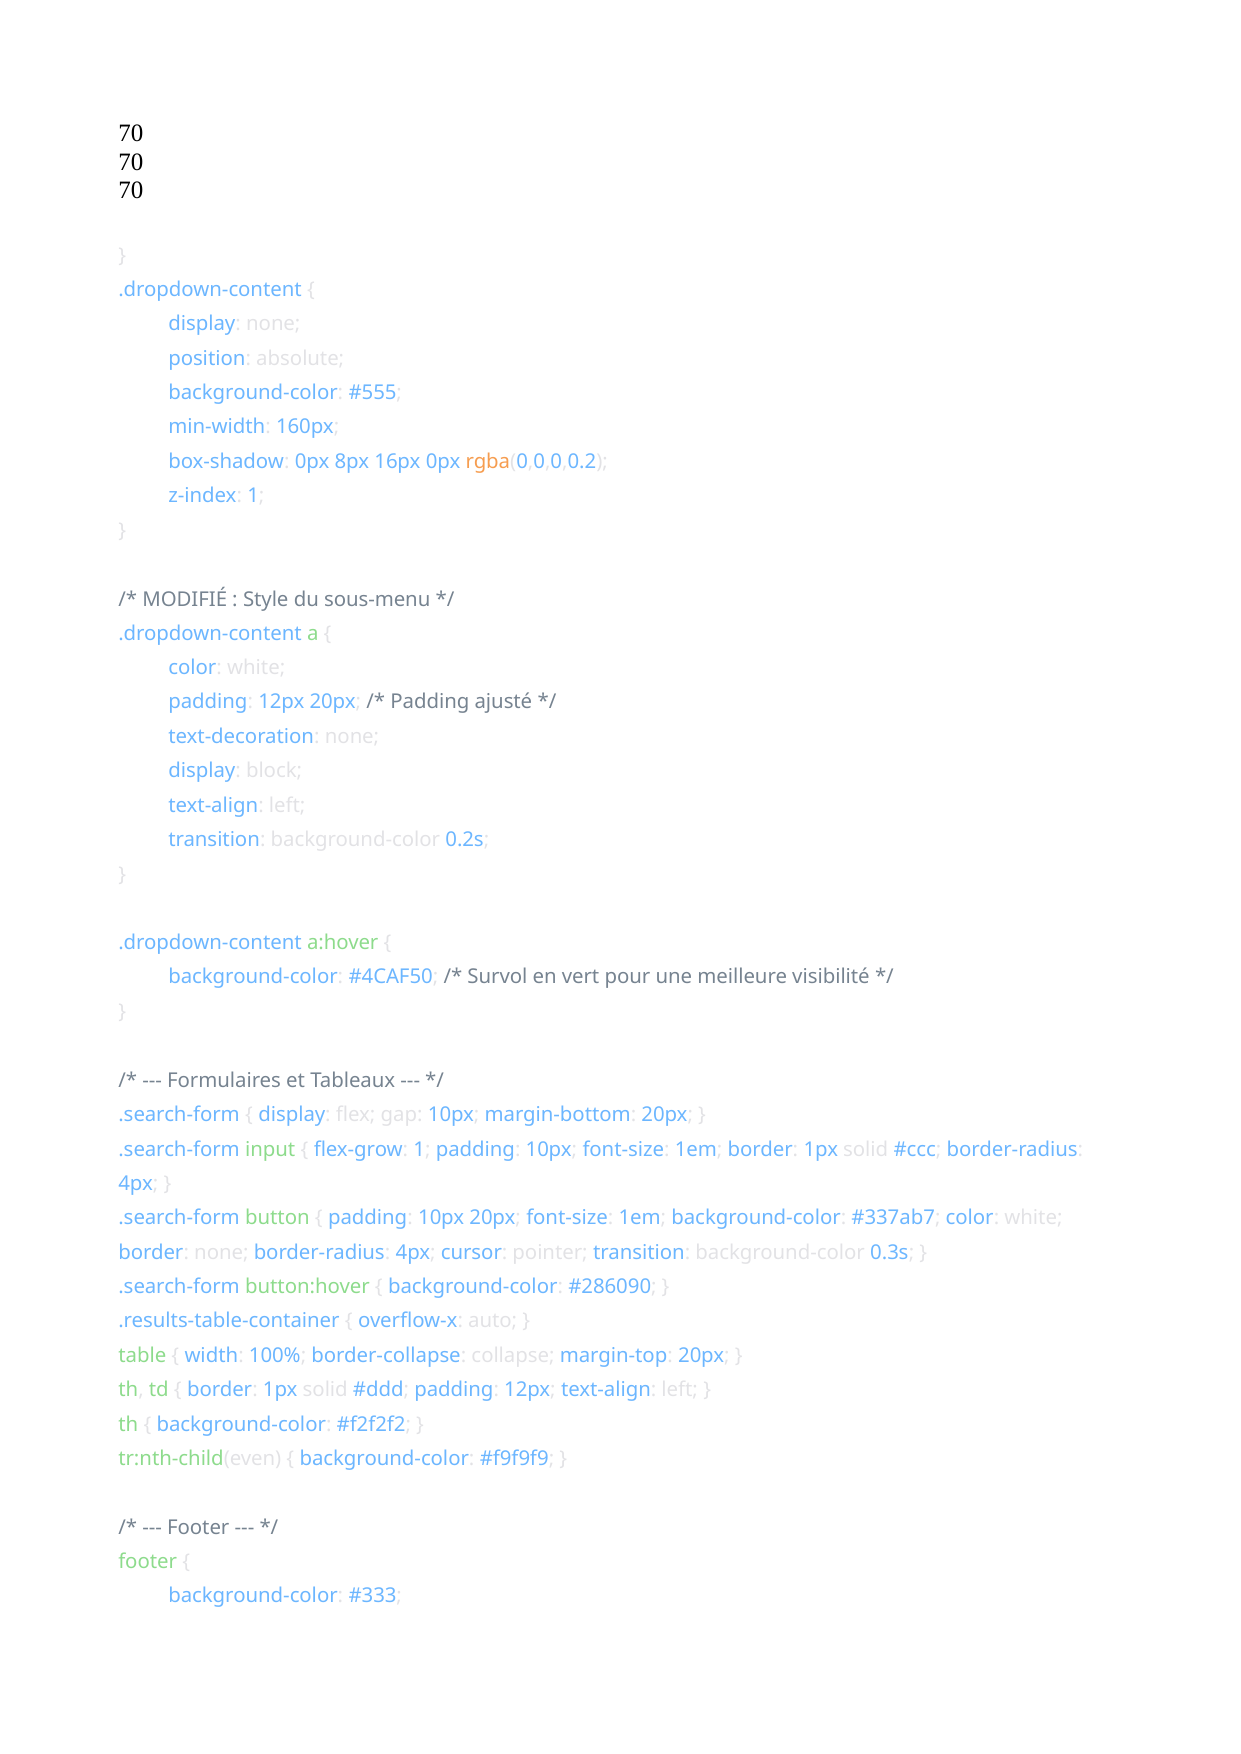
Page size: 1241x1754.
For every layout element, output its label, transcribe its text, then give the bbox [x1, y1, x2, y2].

text z-index: 1; [118, 474, 1122, 509]
text text-decoration: none; [118, 715, 1122, 749]
text } [118, 509, 1122, 543]
text tr:nth-child(even) { background-color: #f9f9f9; } [118, 1437, 1122, 1471]
text text-align: left; [118, 784, 1122, 818]
text .results-table-container { overflow-x: auto; } [118, 1299, 1122, 1334]
text th, td { border: 1px solid #ddd; padding: 12px; text-align: left; } [118, 1368, 1122, 1403]
text .search-form { display: flex; gap: 10px; margin-bottom: 20px; } [118, 1093, 1122, 1128]
text footer { [118, 1540, 1122, 1574]
text padding: 12px 20px; /* Padding ajusté */ [118, 681, 1122, 715]
text background-color: #333; [118, 1574, 1122, 1609]
text /* --- Footer --- */ [118, 1506, 1122, 1540]
text display: block; [118, 749, 1122, 784]
text background-color: #555; [118, 371, 1122, 406]
text transition: background-color 0.2s; [118, 818, 1122, 853]
text table { width: 100%; border-collapse: collapse; margin-top: 20px; } [118, 1334, 1122, 1368]
text .search-form button { padding: 10px 20px; font-size: 1em; background-color: #337ab7; color: white; border: none; border-radius: 4px; cursor: pointer; transition: background-color 0.3s; } [118, 1196, 1122, 1265]
text min-width: 160px; [118, 406, 1122, 440]
text } [118, 853, 1122, 887]
text position: absolute; [118, 337, 1122, 371]
text color: white; [118, 646, 1122, 681]
text .dropdown-content a:hover { [118, 921, 1122, 956]
text th { background-color: #f2f2f2; } [118, 1403, 1122, 1437]
text .search-form input { flex-grow: 1; padding: 10px; font-size: 1em; border: 1px solid #ccc; border-radius: 4px; } [118, 1128, 1122, 1196]
text } [118, 990, 1122, 1024]
text .search-form button:hover { background-color: #286090; } [118, 1265, 1122, 1299]
text display: none; [118, 303, 1122, 337]
text .dropdown-content a { [118, 612, 1122, 646]
text /* --- Formulaires et Tableaux --- */ [118, 1059, 1122, 1093]
text background-color: #4CAF50; /* Survol en vert pour une meilleure visibilité */ [118, 956, 1122, 990]
text .dropdown-content { [118, 268, 1122, 303]
text box-shadow: 0px 8px 16px 0px rgba(0,0,0,0.2); [118, 440, 1122, 474]
text } [118, 234, 1122, 268]
text /* MODIFIÉ : Style du sous-menu */ [118, 578, 1122, 612]
